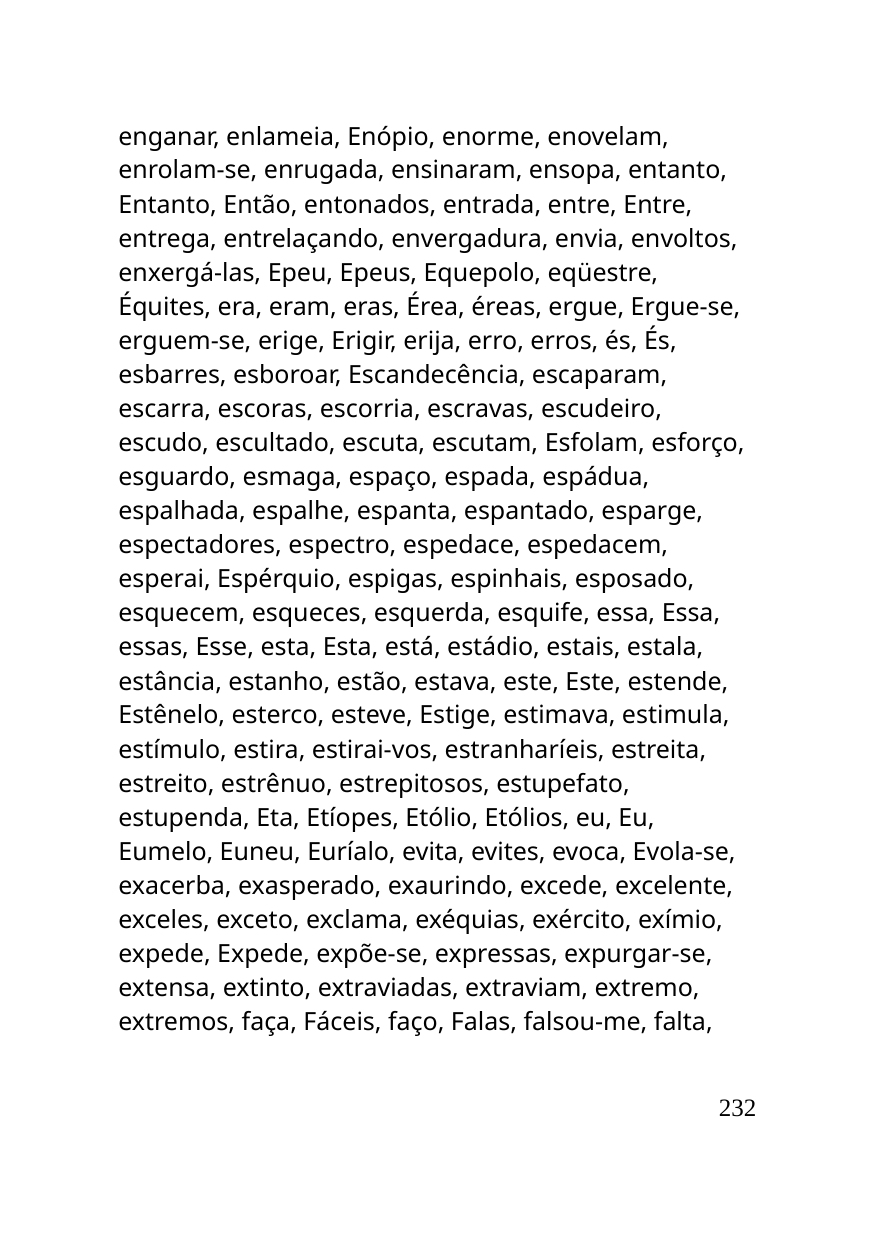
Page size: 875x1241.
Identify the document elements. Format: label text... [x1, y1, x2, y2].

text enganar, enlameia, Enópio, enorme, enovelam, enrolam-se, enrugada, ensinaram, ensopa, entanto, Entanto, Então, entonados, entrada, entre, Entre, entrega, entrelaçando, envergadura, envia, envoltos, enxergá-las, Epeu, Epeus, Equepolo, eqüestre, Équites, era, eram, eras, Érea, éreas, ergue, Ergue-se, erguem-se, erige, Erigir, erija, erro, erros, és, És, esbarres, esboroar, Escandecência, escaparam, escarra, escoras, escorria, escravas, escudeiro, escudo, escultado, escuta, escutam, Esfolam, esforço, esguardo, esmaga, espaço, espada, espádua, espalhada, espalhe, espanta, espantado, esparge, espectadores, espectro, espedace, espedacem, esperai, Espérquio, espigas, espinhais, esposado, esquecem, esqueces, esquerda, esquife, essa, Essa, essas, Esse, esta, Esta, está, estádio, estais, estala, estância, estanho, estão, estava, este, Este, estende, Estênelo, esterco, esteve, Estige, estimava, estimula, estímulo, estira, estirai-vos, estranharíeis, estreita, estreito, estrênuo, estrepitosos, estupefato, estupenda, Eta, Etíopes, Etólio, Etólios, eu, Eu, Eumelo, Euneu, Euríalo, evita, evites, evoca, Evola-se, exacerba, exasperado, exaurindo, excede, excelente, exceles, exceto, exclama, exéquias, exército, exímio, expede, Expede, expõe-se, expressas, expurgar-se, extensa, extinto, extraviadas, extraviam, extremo, extremos, faça, Fáceis, faço, Falas, falsou-me, falta, [118, 118, 756, 1038]
